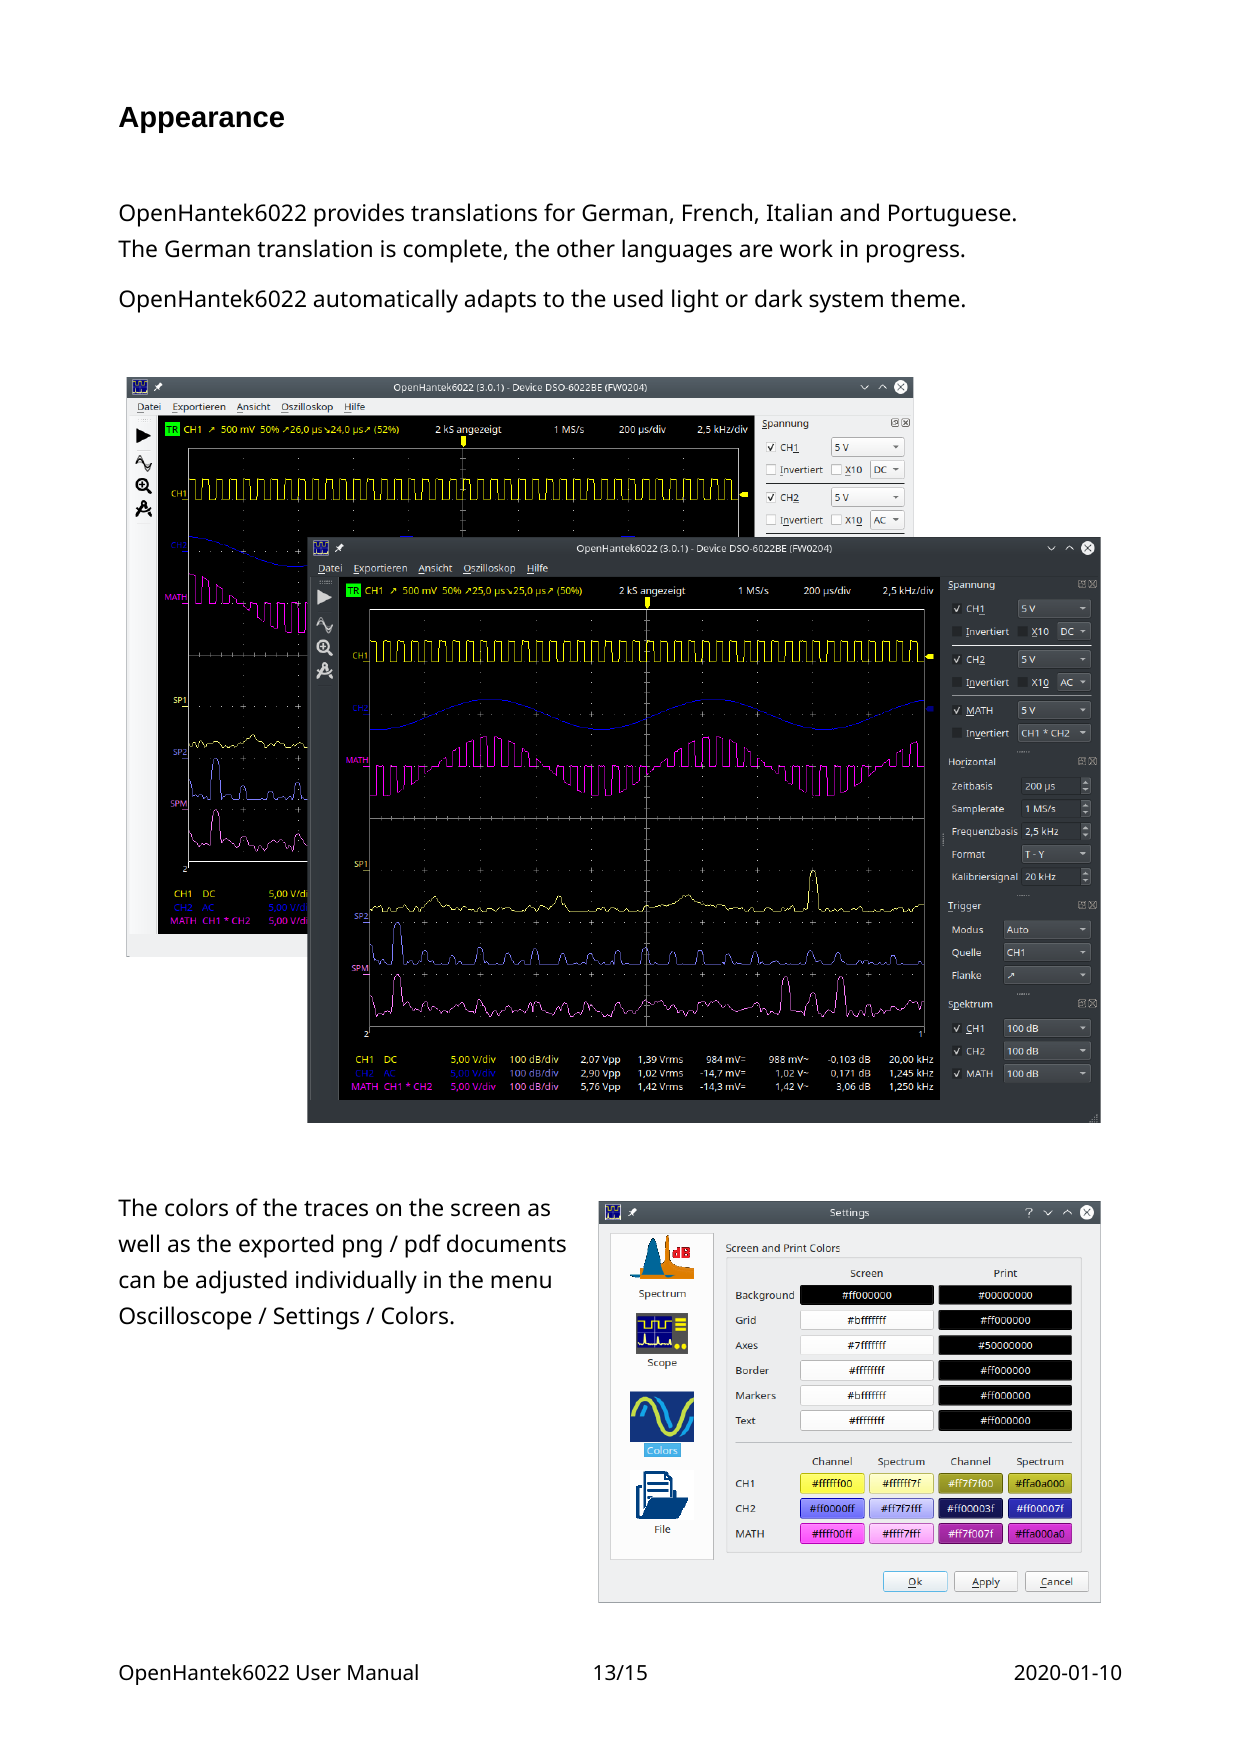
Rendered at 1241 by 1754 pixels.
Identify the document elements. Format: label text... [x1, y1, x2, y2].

subtitle OpenHantek6022 provides translations for German, French, Italian and Portuguese. The German translation is complete, the other languages are work in progress. [118, 197, 1122, 264]
picture [126, 377, 1101, 1123]
subtitle The colors of the traces on the screen as well as the exported png / pdf documents can be adjusted individually in the menu Oscilloscope / Settings / Colors. [118, 1192, 569, 1331]
subtitle OpenHantek6022 automatically adapts to the used light or dark system theme. [118, 283, 1122, 314]
picture [598, 1201, 1101, 1603]
subtitle Appearance [118, 100, 1122, 133]
